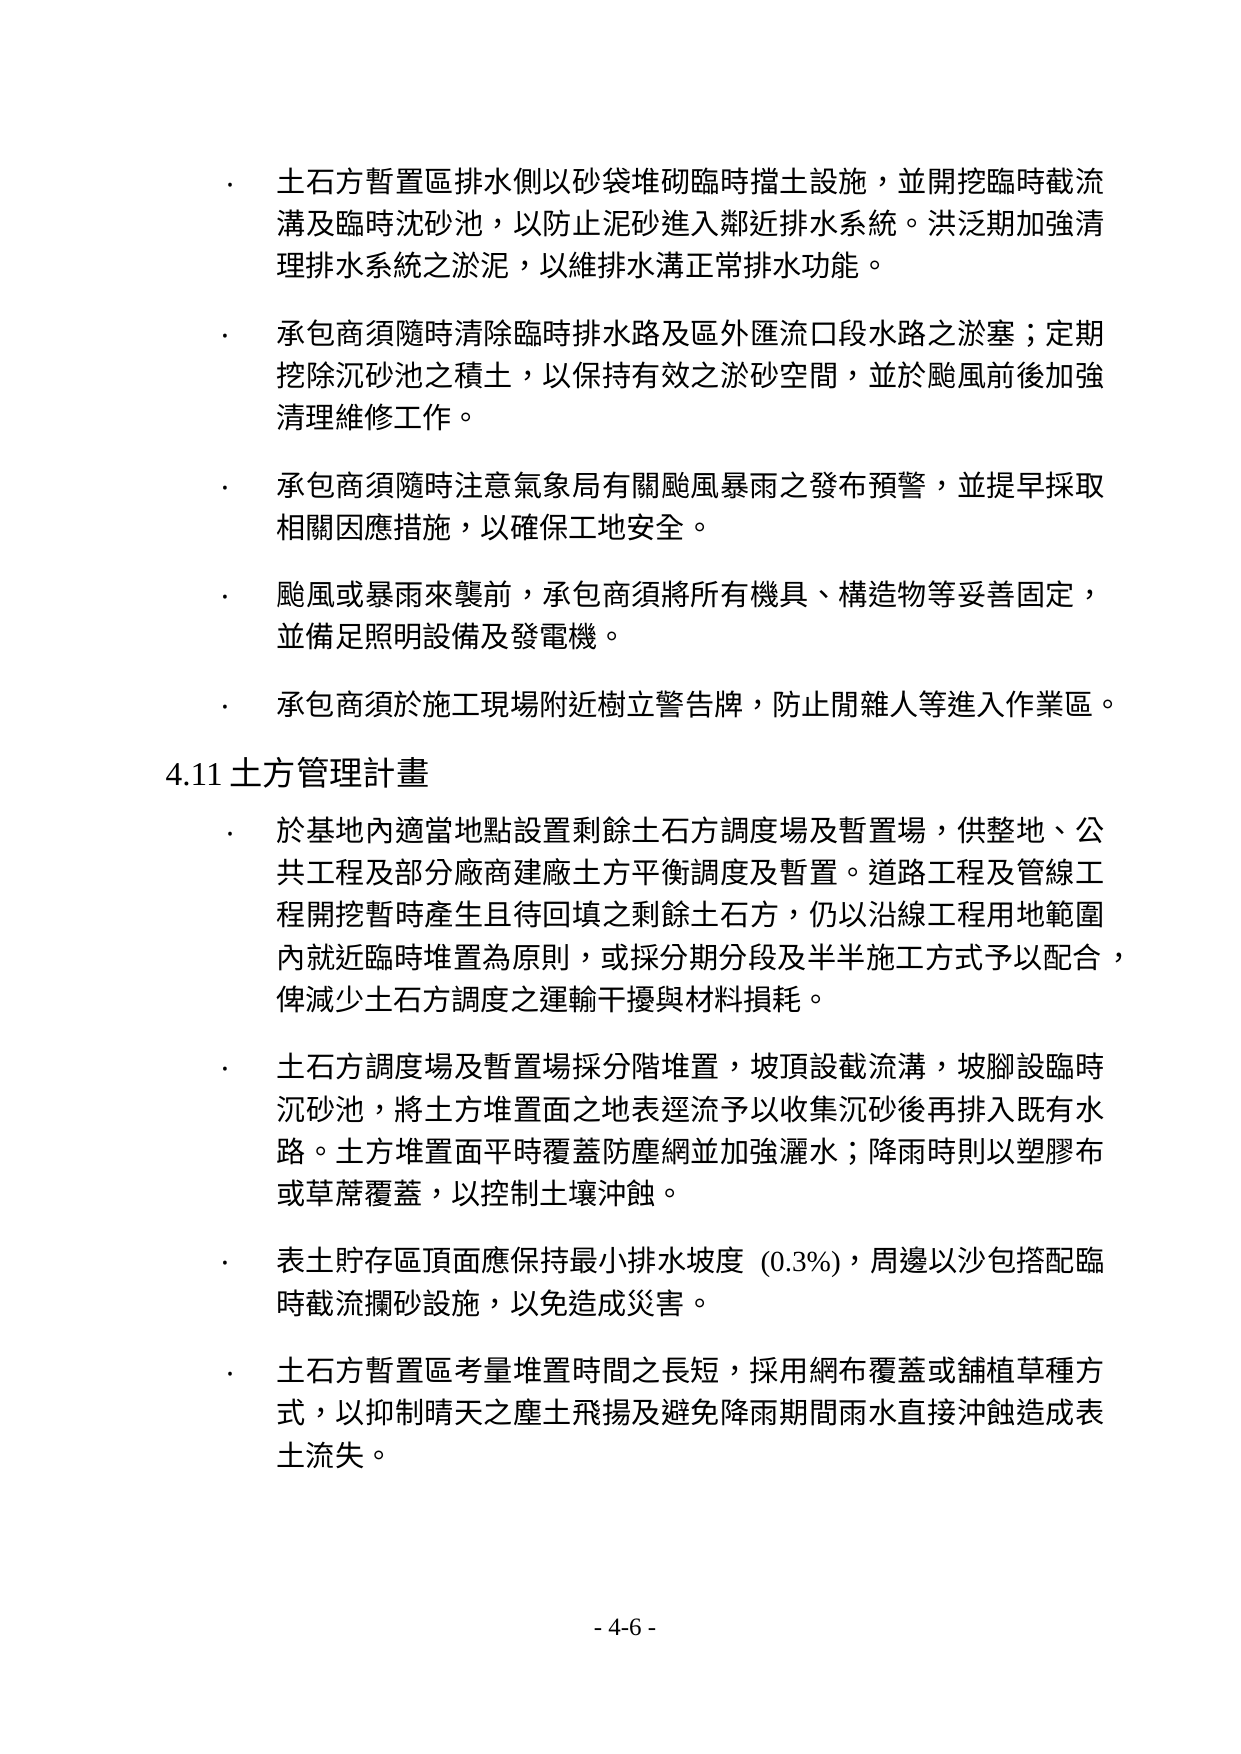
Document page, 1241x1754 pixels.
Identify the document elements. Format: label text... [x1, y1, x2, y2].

text ‧ 表土貯存區頂面應保持最小排水坡度 (0.3%)，周邊以沙包撘配臨時截流攔砂設施，以免造成災害。 [221, 1238, 1104, 1322]
text ‧ 土石方調度場及暫置場採分階堆置，坡頂設截流溝，坡腳設臨時沉砂池，將土方堆置面之地表逕流予以收集沉砂後再排入既有水路。土方堆置面平時覆蓋防塵網並加強灑水；降雨時則以塑膠布或草蓆覆蓋，以控制土壤沖蝕。 [221, 1044, 1104, 1213]
text 4.11土方管理計畫 [165, 746, 1104, 795]
text ‧ 承包商須隨時注意氣象局有關颱風暴雨之發布預警，並提早採取相關因應措施，以確保工地安全。 [221, 462, 1104, 547]
text ‧ 於基地內適當地點設置剩餘土石方調度場及暫置場，供整地、公共工程及部分廠商建廠土方平衡調度及暫置。道路工程及管線工程開挖暫時產生且待回填之剩餘土石方，仍以沿線工程用地範圍內就近臨時堆置為原則，或採分期分段及半半施工方式予以配合，俾減少土石方調度之運輸干擾與材料損耗。 [221, 807, 1104, 1019]
text ‧ 土石方暫置區排水側以砂袋堆砌臨時擋土設施，並開挖臨時截流溝及臨時沈砂池，以防止泥砂進入鄰近排水系統。洪泛期加強清理排水系統之淤泥，以維排水溝正常排水功能。 [221, 158, 1104, 285]
text ‧ 土石方暫置區考量堆置時間之長短，採用網布覆蓋或舖植草種方式，以抑制晴天之塵土飛揚及避免降雨期間雨水直接沖蝕造成表土流失。 [221, 1347, 1104, 1474]
text ‧ 承包商須隨時清除臨時排水路及區外匯流口段水路之淤塞；定期挖除沉砂池之積土，以保持有效之淤砂空間，並於颱風前後加強清理維修工作。 [221, 310, 1104, 437]
text ‧ 承包商須於施工現場附近樹立警告牌，防止閒雜人等進入作業區。 [221, 681, 1104, 723]
text ‧ 颱風或暴雨來襲前，承包商須將所有機具、構造物等妥善固定，並備足照明設備及發電機。 [221, 572, 1104, 656]
